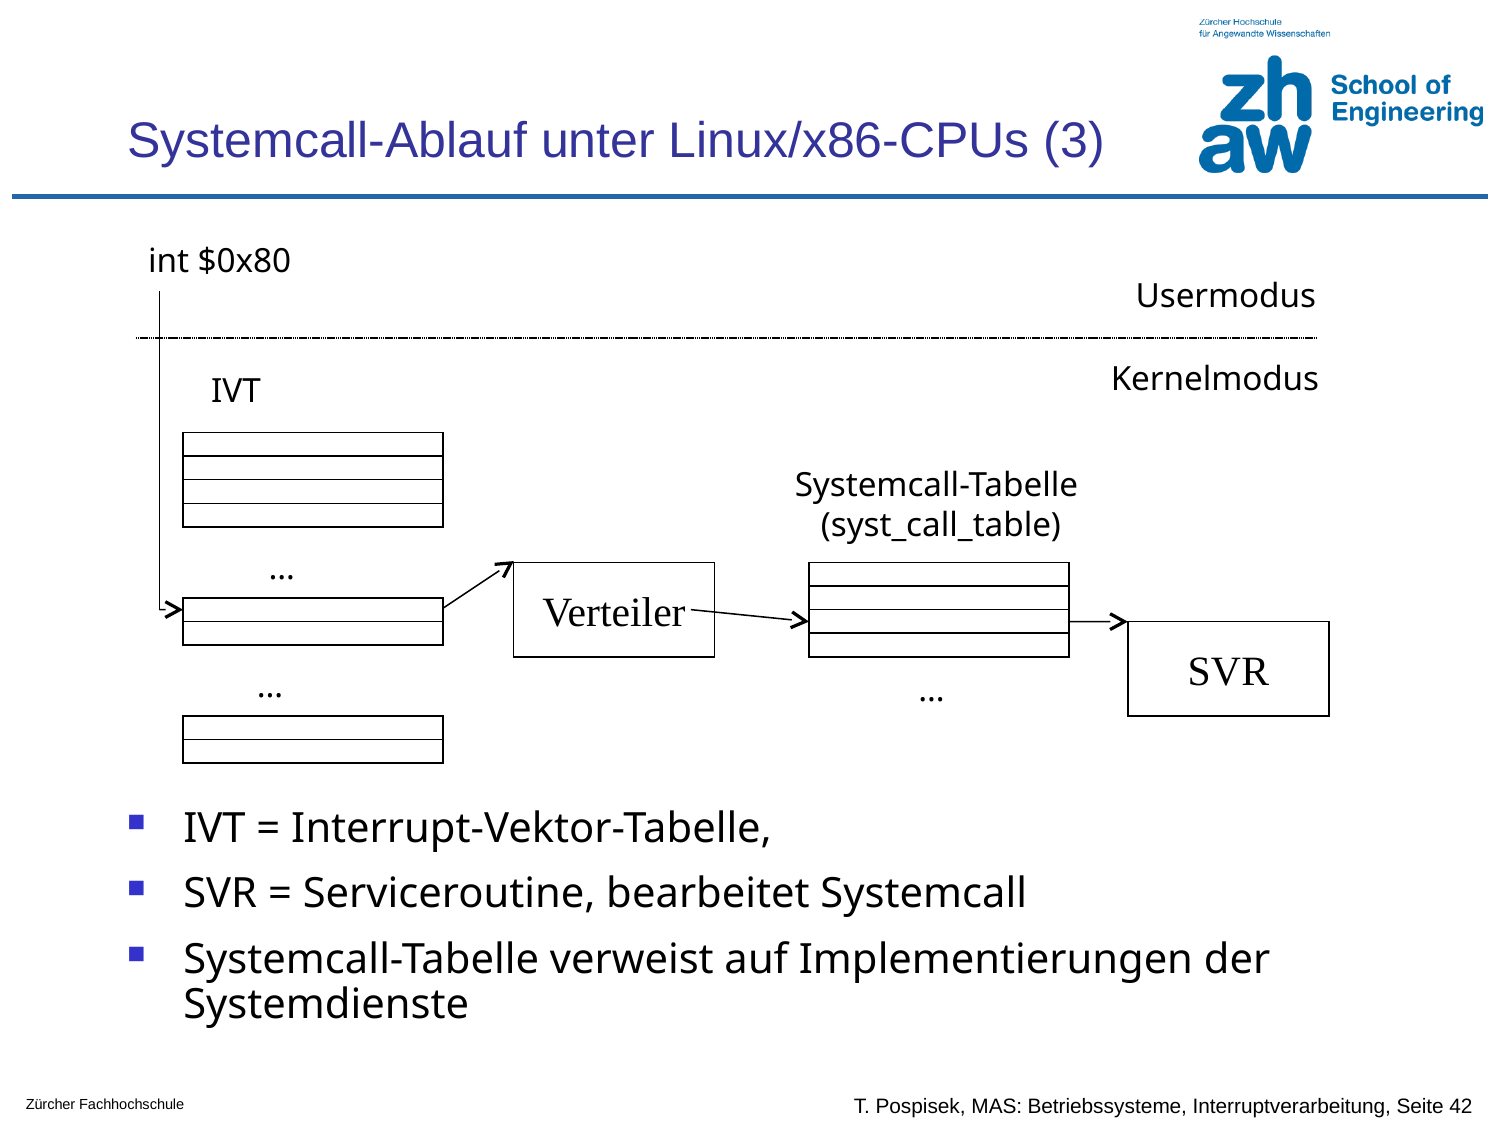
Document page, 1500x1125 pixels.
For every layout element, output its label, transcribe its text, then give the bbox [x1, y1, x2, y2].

text_box Kernelmodus [1096, 349, 1335, 405]
text_box Systemcall-Tabelle (syst_call_table) [780, 456, 1103, 551]
text_box IVT = Interrupt-Vektor-Tabelle, SVR = Serviceroutine, bearbeitet Systemcall Systemcall-Tabelle verweist auf Implementierungen der Systemdienste [112, 798, 1388, 949]
title Systemcall-Ablauf unter Linux/x86-CPUs (3) [112, 66, 1391, 175]
picture [1199, 19, 1483, 173]
text_box … [242, 656, 313, 712]
text_box Usermodus [1120, 267, 1332, 322]
text_box Verteiler [513, 562, 715, 657]
text_box … [903, 660, 975, 716]
text_box IVT [196, 361, 276, 417]
text_box [183, 432, 443, 528]
text_box [809, 562, 1069, 657]
text_box [183, 716, 443, 764]
text_box int $0x80 [133, 231, 307, 287]
text_box SVR [1127, 621, 1329, 717]
text_box [183, 597, 443, 646]
text_box … [253, 538, 325, 594]
